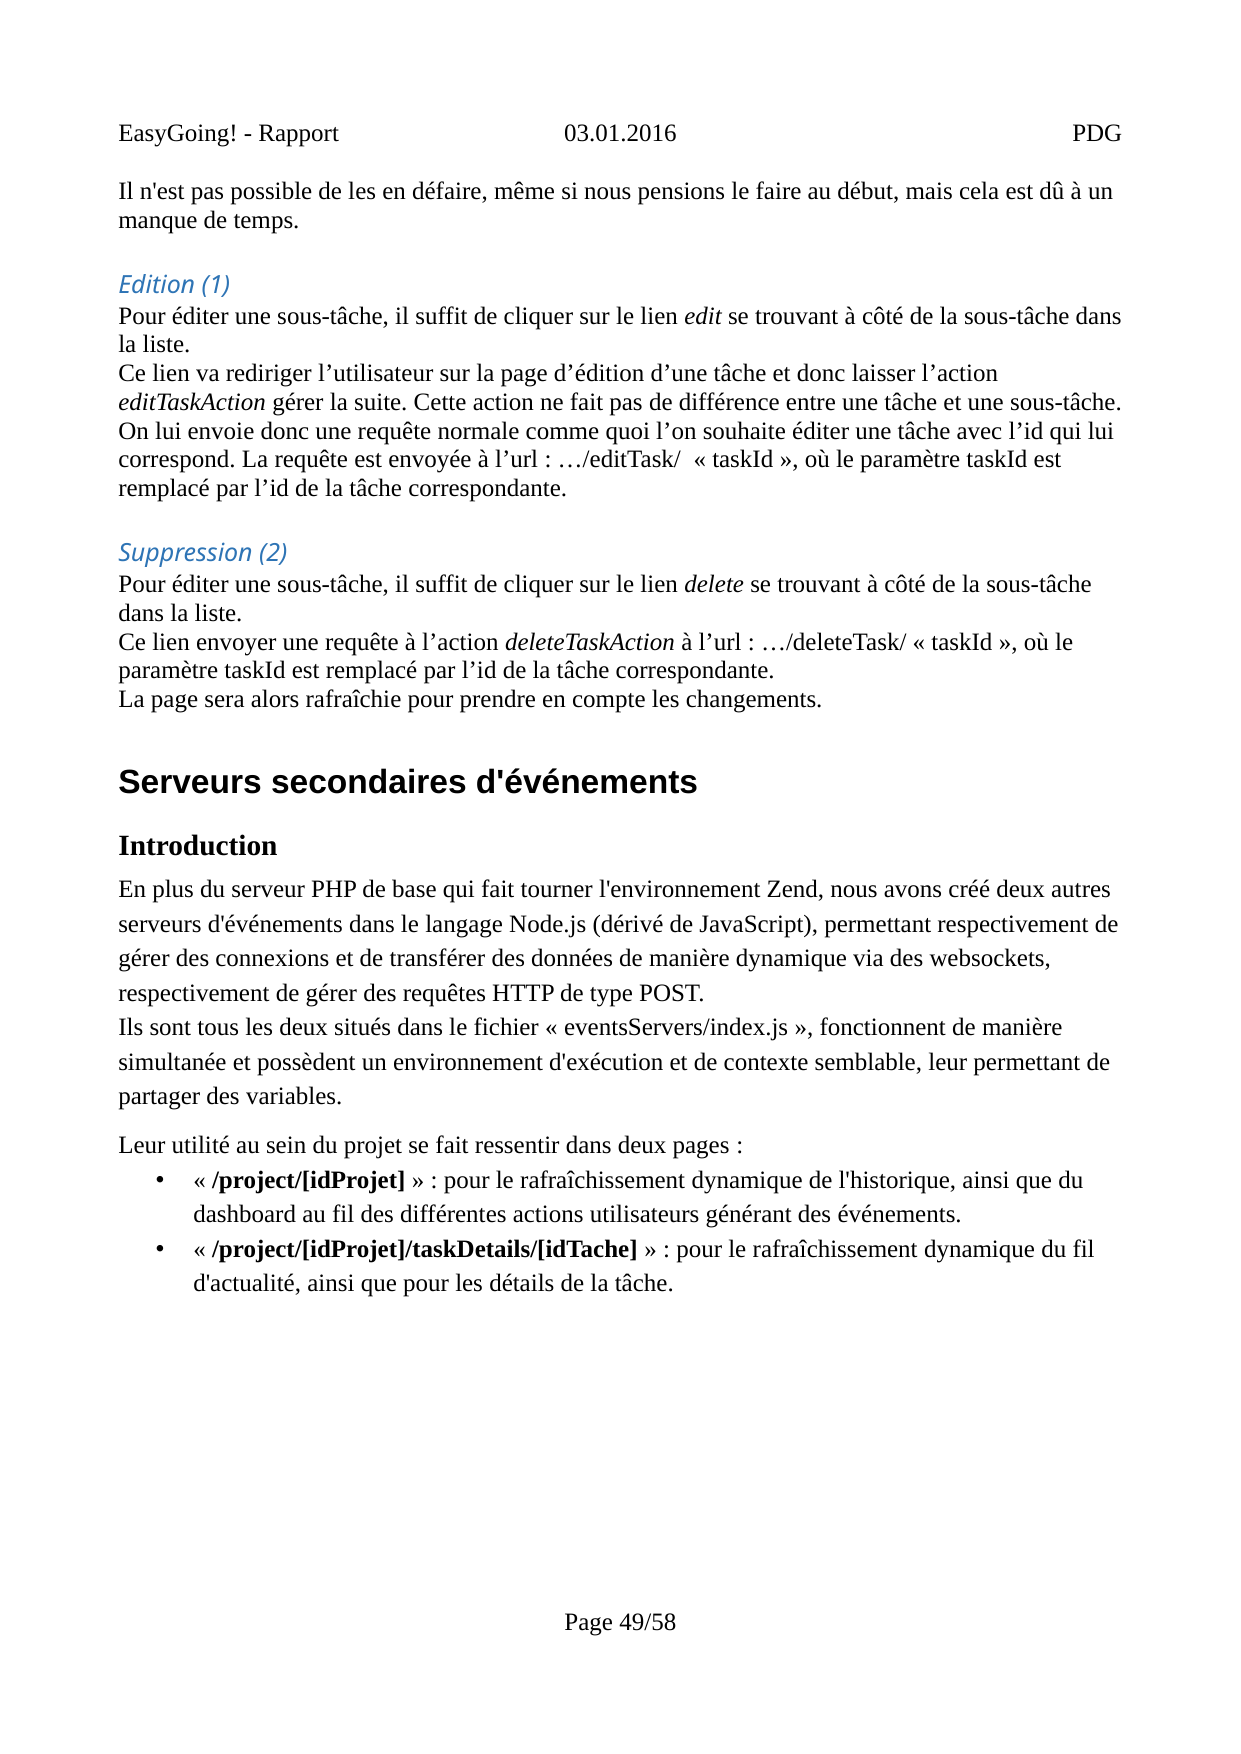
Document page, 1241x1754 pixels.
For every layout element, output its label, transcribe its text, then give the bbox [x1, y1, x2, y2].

text Pour éditer une sous-tâche, il suffit de cliquer sur le lien edit se trouvant à côté de la sous-tâche dans la liste. [118, 301, 1122, 358]
text En plus du serveur PHP de base qui fait tourner l'environnement Zend, nous avons créé deux autres serveurs d'événements dans le langage Node.js (dérivé de JavaScript), permettant respectivement de gérer des connexions et de transférer des données de manière dynamique via des websockets, respectivement de gérer des requêtes HTTP de type POST. Ils sont tous les deux situés dans le fichier « eventsServers/index.js », fonctionnent de manière simultanée et possèdent un environnement d'exécution et de contexte semblable, leur permettant de partager des variables. [118, 874, 1122, 1110]
text Il n'est pas possible de les en défaire, même si nous pensions le faire au début, mais cela est dû à un manque de temps. [118, 176, 1122, 234]
text Leur utilité au sein du projet se fait ressentir dans deux pages : [118, 1130, 1122, 1159]
text Pour éditer une sous-tâche, il suffit de cliquer sur le lien delete se trouvant à côté de la sous-tâche dans la liste. [118, 569, 1122, 627]
text La page sera alors rafraîchie pour prendre en compte les changements. [118, 684, 1122, 713]
text Ce lien envoyer une requête à l’action deleteTaskAction à l’url : …/deleteTask/ « taskId », où le paramètre taskId est remplacé par l’id de la tâche correspondante. [118, 627, 1122, 684]
subtitle Serveurs secondaires d'événements [118, 762, 1122, 801]
subtitle Introduction [118, 828, 1122, 862]
list « /project/[idProjet]/taskDetails/[idTache] » : pour le rafraîchissement dynamique du fil d'actualité, ainsi que pour les détails de la tâche. [156, 1234, 1122, 1297]
subtitle Edition (1) [118, 267, 1122, 301]
subtitle Suppression (2) [118, 535, 1122, 569]
list « /project/[idProjet] » : pour le rafraîchissement dynamique de l'historique, ainsi que du dashboard au fil des différentes actions utilisateurs générant des événements. [156, 1165, 1122, 1228]
text Ce lien va rediriger l’utilisateur sur la page d’édition d’une tâche et donc laisser l’action editTaskAction gérer la suite. Cette action ne fait pas de différence entre une tâche et une sous-tâche. On lui envoie donc une requête normale comme quoi l’on souhaite éditer une tâche avec l’id qui lui correspond. La requête est envoyée à l’url : …/editTask/ « taskId », où le paramètre taskId est remplacé par l’id de la tâche correspondante. [118, 358, 1122, 502]
